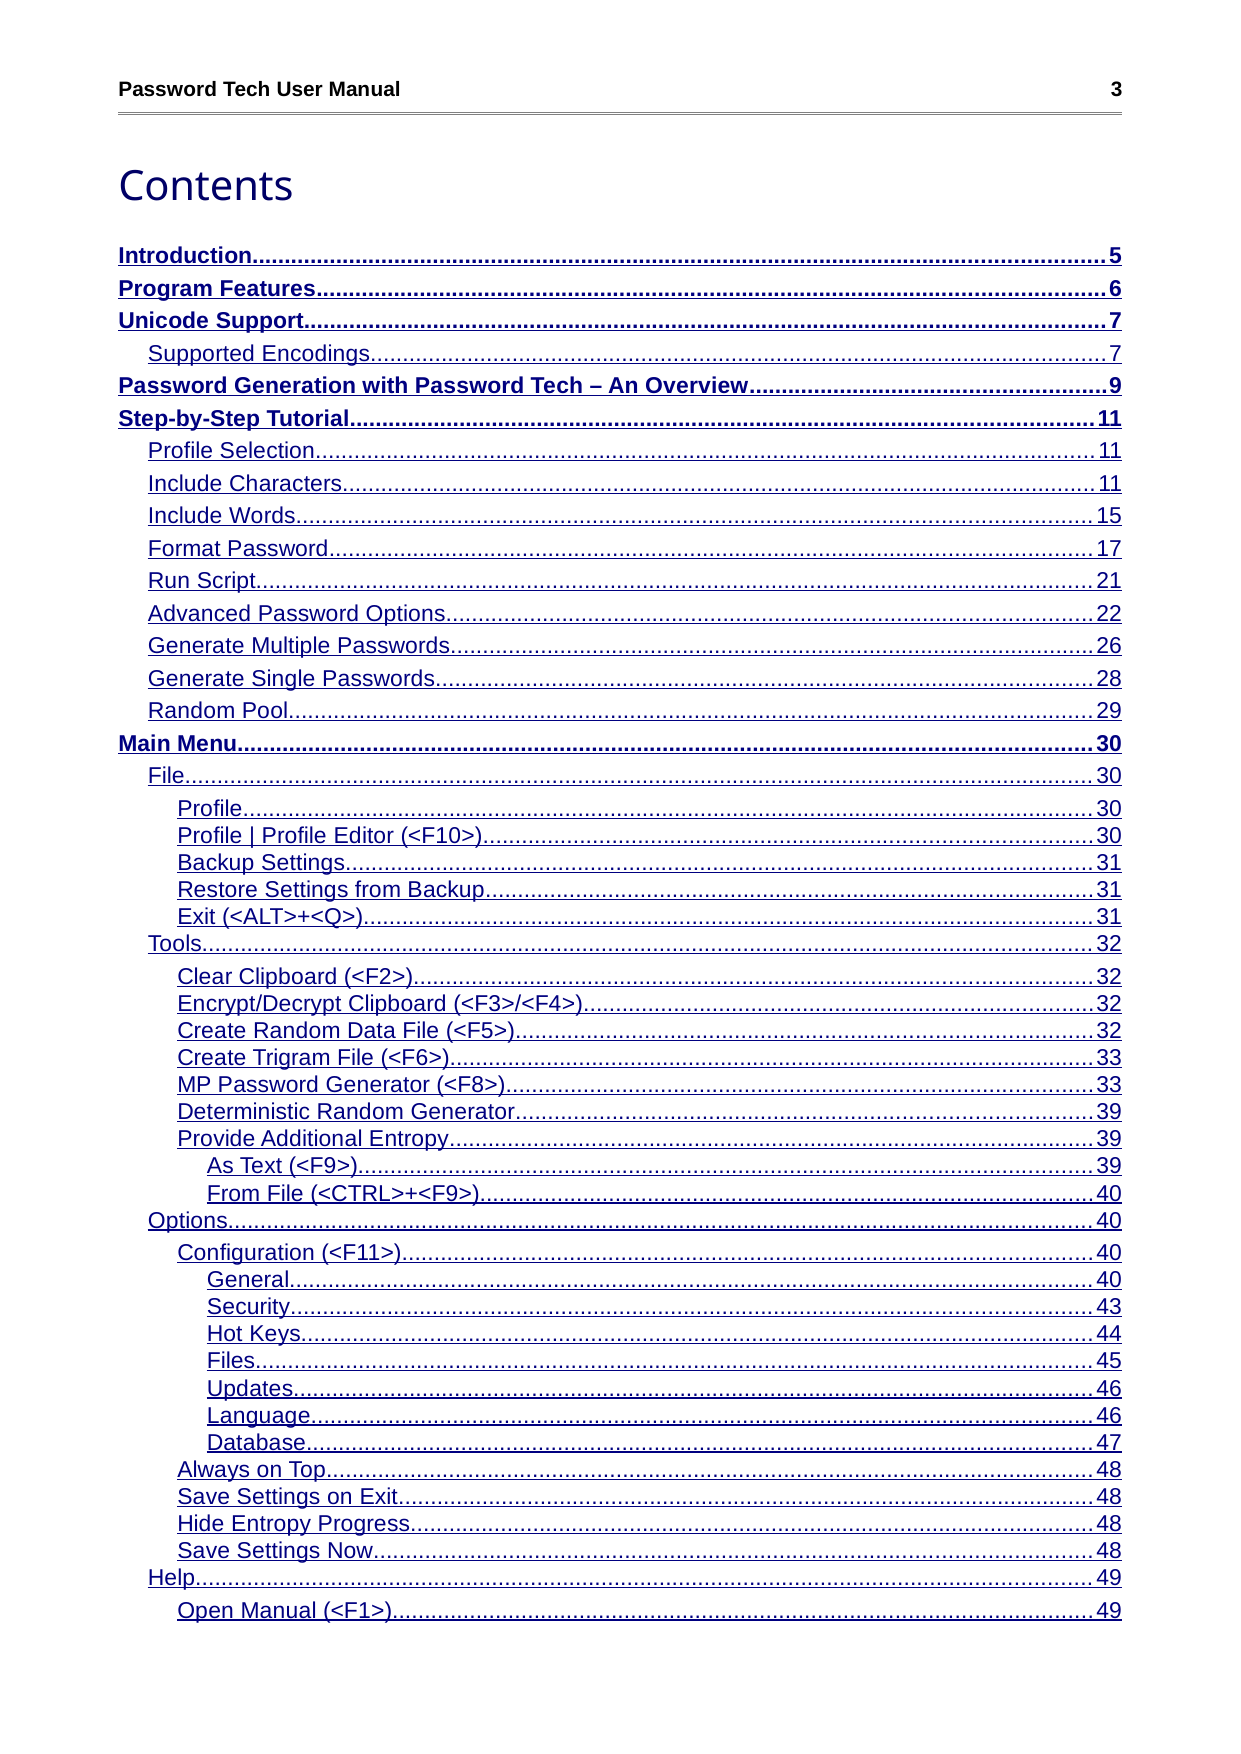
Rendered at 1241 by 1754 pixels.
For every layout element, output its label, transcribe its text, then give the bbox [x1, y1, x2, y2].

text Advanced Password Options 22 [148, 599, 1122, 623]
text Profile | Profile Editor (<F10>) 30 [177, 821, 1122, 845]
text MP Password Generator (<F8>) 33 [177, 1071, 1122, 1094]
text Random Pool 29 [148, 697, 1122, 720]
text Profile 30 [177, 794, 1122, 818]
text Deterministic Random Generator 39 [177, 1098, 1122, 1121]
text Files 45 [207, 1347, 1122, 1370]
text Generate Single Passwords 28 [148, 664, 1122, 688]
text Always on Top 48 [177, 1455, 1122, 1479]
text Security 43 [207, 1293, 1122, 1316]
text As Text (<F9>) 39 [207, 1152, 1122, 1175]
text Supported Encodings 7 [148, 339, 1122, 363]
text Provide Additional Entropy 39 [177, 1125, 1122, 1148]
text Encrypt/Decrypt Clipboard (<F3>/<F4>) 32 [177, 989, 1122, 1013]
text Profile Selection 11 [148, 437, 1122, 460]
text Create Random Data File (<F5>) 32 [177, 1016, 1122, 1040]
text Step-by-Step Tutorial 11 [118, 404, 1122, 428]
text Save Settings on Exit 48 [177, 1482, 1122, 1506]
text File 30 [148, 762, 1122, 785]
text Configuration (<F11>) 40 [177, 1238, 1122, 1262]
text Tools 32 [148, 930, 1122, 953]
text Save Settings Now 48 [177, 1536, 1122, 1560]
text General 40 [207, 1266, 1122, 1289]
text Help 49 [148, 1563, 1122, 1587]
text Clear Clipboard (<F2>) 32 [177, 962, 1122, 986]
text Format Password 17 [148, 534, 1122, 558]
text Include Characters 11 [148, 469, 1122, 493]
text Exit (<ALT>+<Q>) 31 [177, 903, 1122, 926]
text Database 47 [207, 1428, 1122, 1451]
text Password Generation with Password Tech – An Overview 9 [118, 372, 1122, 395]
text Include Words 15 [148, 502, 1122, 525]
text Updates 46 [207, 1374, 1122, 1397]
text Options 40 [148, 1206, 1122, 1229]
text Program Features 6 [118, 274, 1122, 298]
text Hide Entropy Progress 48 [177, 1509, 1122, 1533]
text Run Script 21 [148, 567, 1122, 590]
text Generate Multiple Passwords 26 [148, 632, 1122, 655]
text Introduction 5 [118, 242, 1122, 265]
text Unicode Support 7 [118, 307, 1122, 330]
text Backup Settings 31 [177, 848, 1122, 872]
text Create Trigram File (<F6>) 33 [177, 1043, 1122, 1067]
text Hot Keys 44 [207, 1320, 1122, 1343]
text Restore Settings from Backup 31 [177, 876, 1122, 899]
text Main Menu 30 [118, 729, 1122, 753]
subtitle Contents [118, 156, 1122, 212]
text Language 46 [207, 1401, 1122, 1424]
text From File (<CTRL>+<F9>) 40 [207, 1179, 1122, 1202]
text Open Manual (<F1>) 49 [177, 1596, 1122, 1619]
